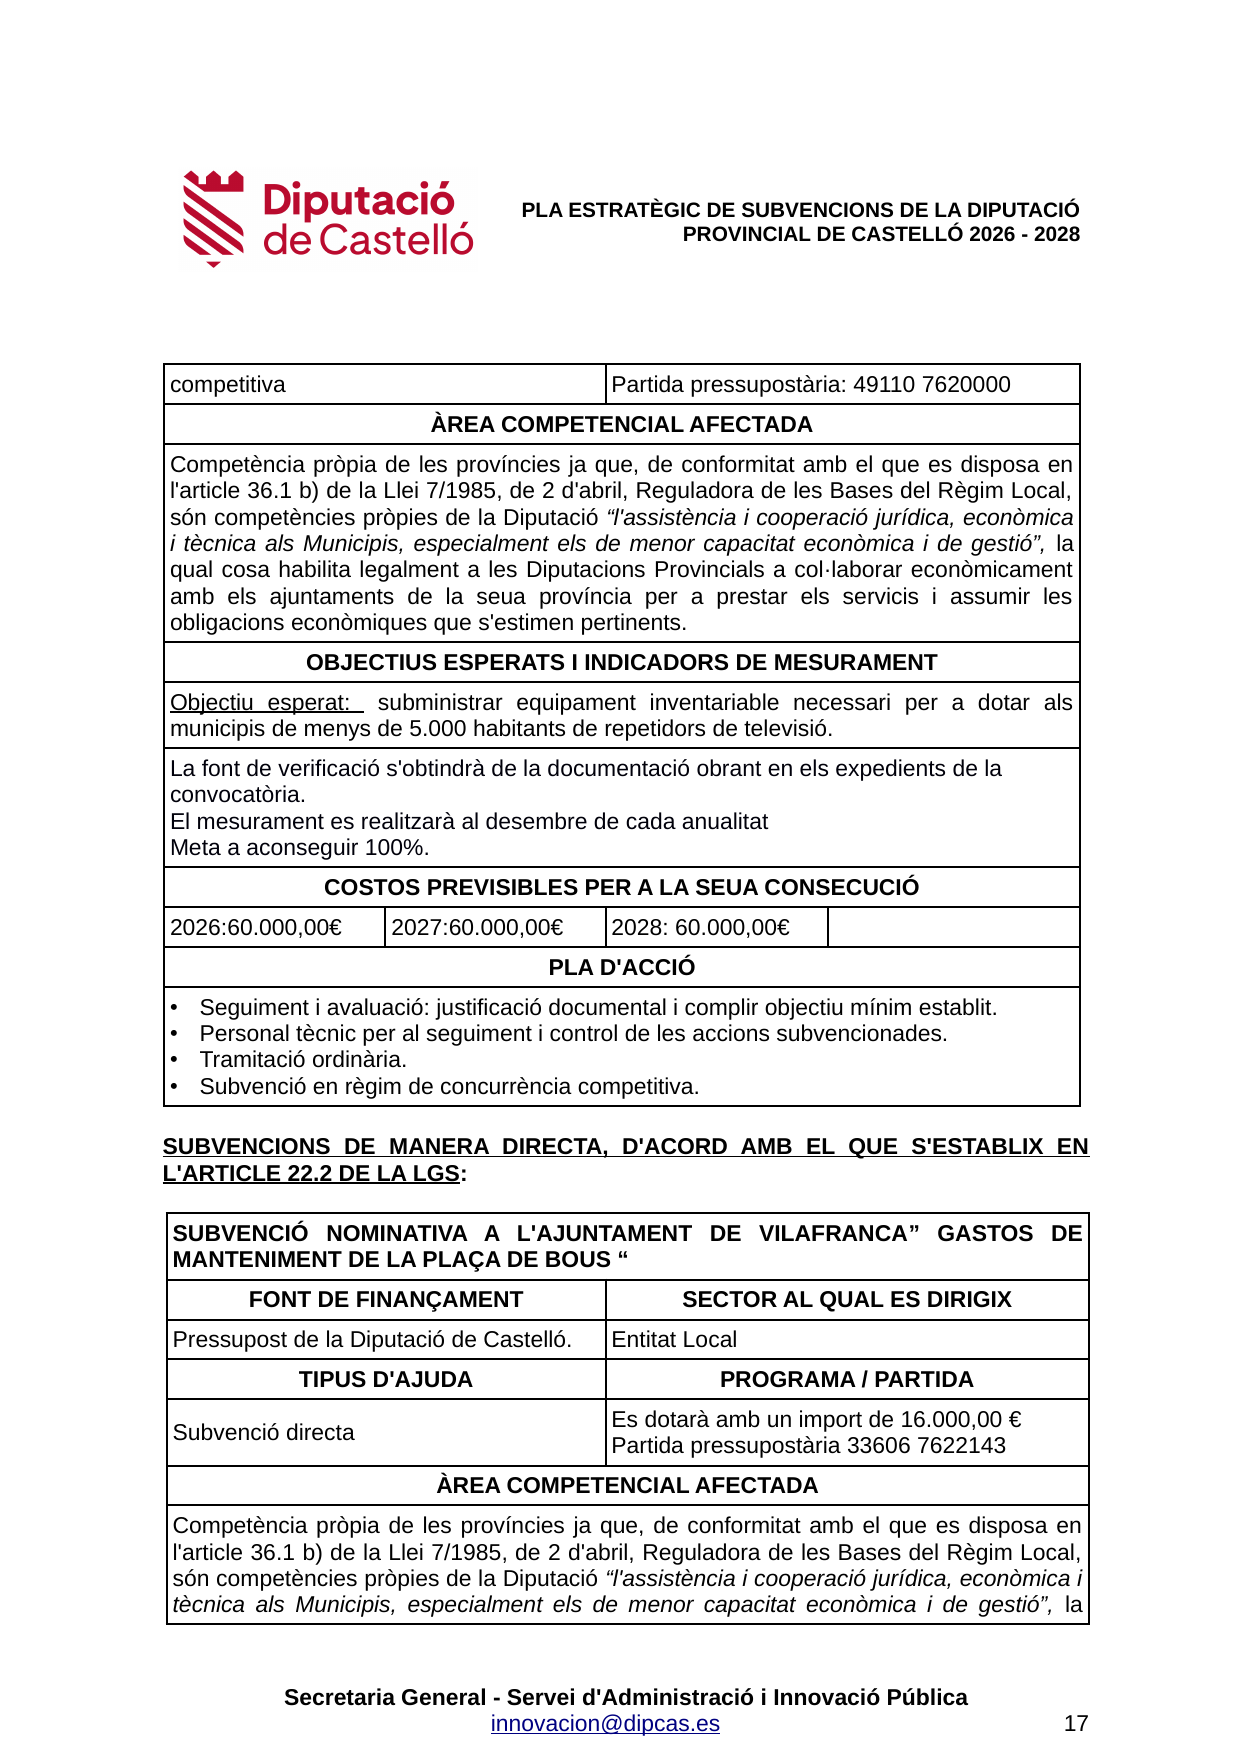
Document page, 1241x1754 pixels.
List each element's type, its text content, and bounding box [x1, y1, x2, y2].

table_cell [829, 908, 1079, 946]
table_cell OBJECTIUS ESPERATS I INDICADORS DE MESURAMENT [165, 643, 1079, 681]
text L'ARTICLE 22.2 DE LA LGS: [162, 1157, 1089, 1186]
table_cell Seguiment i avaluació: justificació documental i complir objectiu mínim establit. Personal tècnic per al seguiment i control de les accions subvencionades. Tramitació ordinària. Subvenció en règim de concurrència competitiva. [165, 988, 1079, 1105]
table_cell Entitat Local [607, 1321, 1088, 1358]
table_cell Competència pròpia de les províncies ja que, de conformitat amb el que es disposa en l'article 36.1 b) de la Llei 7/1985, de 2 d'abril, Reguladora de les Bases del Règim Local, són competències pròpies de la Diputació “l'assistència i cooperació jurídica, econòmica i tècnica als Municipis, especialment els de menor capacitat econòmica i de gestió”, la [168, 1506, 1088, 1623]
table_cell SECTOR AL QUAL ES DIRIGIX [607, 1281, 1088, 1318]
table_cell competitiva [165, 365, 605, 403]
table_cell COSTOS PREVISIBLES PER A LA SEUA CONSECUCIÓ [165, 868, 1079, 906]
table_cell Partida pressupostària: 49110 7620000 [607, 365, 1079, 403]
table_cell PROGRAMA / PARTIDA [607, 1360, 1088, 1398]
table_cell Es dotarà amb un import de 16.000,00 € Partida pressupostària 33606 7622143 [607, 1400, 1088, 1464]
table_header SUBVENCIÓ NOMINATIVA A L'AJUNTAMENT DE VILAFRANCA” GASTOS DE MANTENIMENT DE LA PLAÇA DE BOUS “ [168, 1214, 1088, 1278]
table_cell 2027:60.000,00€ [386, 908, 605, 946]
table_cell TIPUS D'AJUDA [168, 1360, 605, 1398]
table_cell Objectiu esperat: subministrar equipament inventariable necessari per a dotar als municipis de menys de 5.000 habitants de repetidors de televisió. [165, 683, 1079, 747]
table_cell Subvenció directa [168, 1400, 605, 1464]
table_cell FONT DE FINANÇAMENT [168, 1281, 605, 1318]
table_cell 2028: 60.000,00€ [607, 908, 827, 946]
table_cell Competència pròpia de les províncies ja que, de conformitat amb el que es disposa en l'article 36.1 b) de la Llei 7/1985, de 2 d'abril, Reguladora de les Bases del Règim Local, són competències pròpies de la Diputació “l'assistència i cooperació jurídica, econòmica i tècnica als Municipis, especialment els de menor capacitat econòmica i de gestió”, la qual cosa habilita legalment a les Diputacions Provincials a col·laborar econòmicament amb els ajuntaments de la seua província per a prestar els servicis i assumir les obligacions econòmiques que s'estimen pertinents. [165, 445, 1079, 641]
table_cell 2026:60.000,00€ [165, 908, 384, 946]
table_cell ÀREA COMPETENCIAL AFECTADA [165, 405, 1079, 443]
table_cell ÀREA COMPETENCIAL AFECTADA [168, 1467, 1088, 1504]
table_cell Pressupost de la Diputació de Castelló. [168, 1321, 605, 1358]
table_cell La font de verificació s'obtindrà de la documentació obrant en els expedients de la convocatòria. El mesurament es realitzarà al desembre de cada anualitat Meta a aconseguir 100%. [165, 749, 1079, 866]
table_cell PLA D'ACCIÓ [165, 948, 1079, 986]
picture [178, 167, 478, 272]
text SUBVENCIONS DE MANERA DIRECTA, D'ACORD AMB EL QUE S'ESTABLIX EN [162, 1133, 1089, 1156]
